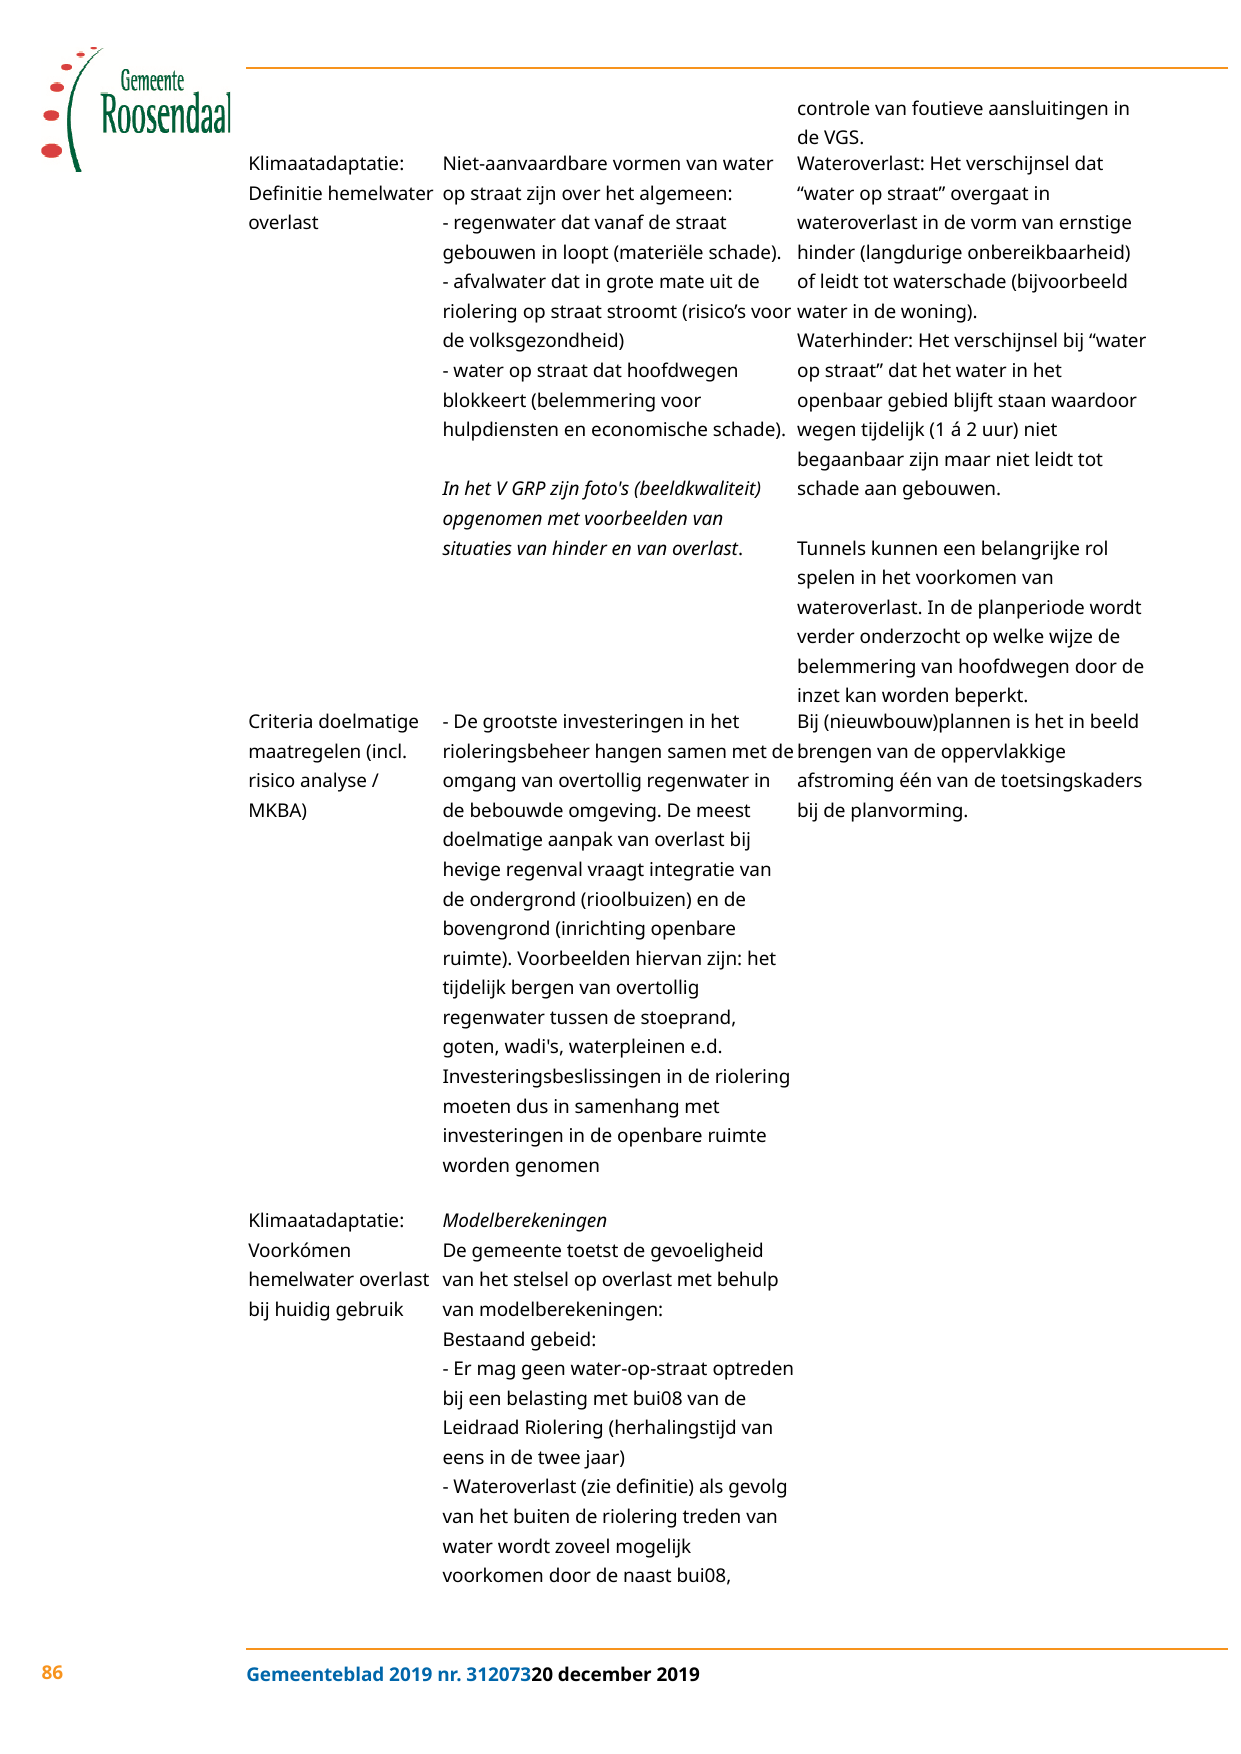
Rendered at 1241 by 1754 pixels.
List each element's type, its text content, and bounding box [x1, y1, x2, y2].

table_cell Klimaatadaptatie: Definitie hemelwater overlast [248, 150, 442, 708]
table_cell Bij (nieuwbouw)plannen is het in beeld brengen van de oppervlakkige afstroming één van de toetsingskaders bij de planvorming. [797, 708, 1152, 1207]
table_cell Klimaatadaptatie: Voorkómen hemelwater overlast bij huidig gebruik [248, 1208, 442, 1588]
table_cell [248, 95, 442, 150]
table_cell Criteria doelmatige maatregelen (incl. risico analyse / MKBA) [248, 708, 442, 1207]
table_cell controle van foutieve aansluitingen in de VGS. [797, 95, 1152, 150]
table_cell [442, 95, 797, 150]
table_cell [797, 1208, 1152, 1588]
table_cell Modelberekeningen De gemeente toetst de gevoeligheid van het stelsel op overlast met behulp van modelberekeningen: Bestaand gebeid: - Er mag geen water-op-straat optreden bij een belasting met bui08 van de Leidraad Riolering (herhalingstijd van eens in de twee jaar) - Wateroverlast (zie definitie) als gevolg van het buiten de riolering treden van water wordt zoveel mogelijk voorkomen door de naast bui08, [442, 1208, 797, 1588]
table_cell Niet-aanvaardbare vormen van water op straat zijn over het algemeen: - regenwater dat vanaf de straat gebouwen in loopt (materiële schade). - afvalwater dat in grote mate uit de riolering op straat stroomt (risico’s voor de volksgezondheid) - water op straat dat hoofdwegen blokkeert (belemmering voor hulpdiensten en economische schade). In het V GRP zijn foto's (beeldkwaliteit) opgenomen met voorbeelden van situaties van hinder en van overlast. [442, 150, 797, 708]
table_cell - De grootste investeringen in het rioleringsbeheer hangen samen met de omgang van overtollig regenwater in de bebouwde omgeving. De meest doelmatige aanpak van overlast bij hevige regenval vraagt integratie van de ondergrond (rioolbuizen) en de bovengrond (inrichting openbare ruimte). Voorbeelden hiervan zijn: het tijdelijk bergen van overtollig regenwater tussen de stoeprand, goten, wadi's, waterpleinen e.d. Investeringsbeslissingen in de riolering moeten dus in samenhang met investeringen in de openbare ruimte worden genomen [442, 708, 797, 1207]
picture [41, 47, 231, 172]
table_cell Wateroverlast: Het verschijnsel dat “water op straat” overgaat in wateroverlast in de vorm van ernstige hinder (langdurige onbereikbaarheid) of leidt tot waterschade (bijvoorbeeld water in de woning). Waterhinder: Het verschijnsel bij “water op straat” dat het water in het openbaar gebied blijft staan waardoor wegen tijdelijk (1 á 2 uur) niet begaanbaar zijn maar niet leidt tot schade aan gebouwen. Tunnels kunnen een belangrijke rol spelen in het voorkomen van wateroverlast. In de planperiode wordt verder onderzocht op welke wijze de belemmering van hoofdwegen door de inzet kan worden beperkt. [797, 150, 1152, 708]
